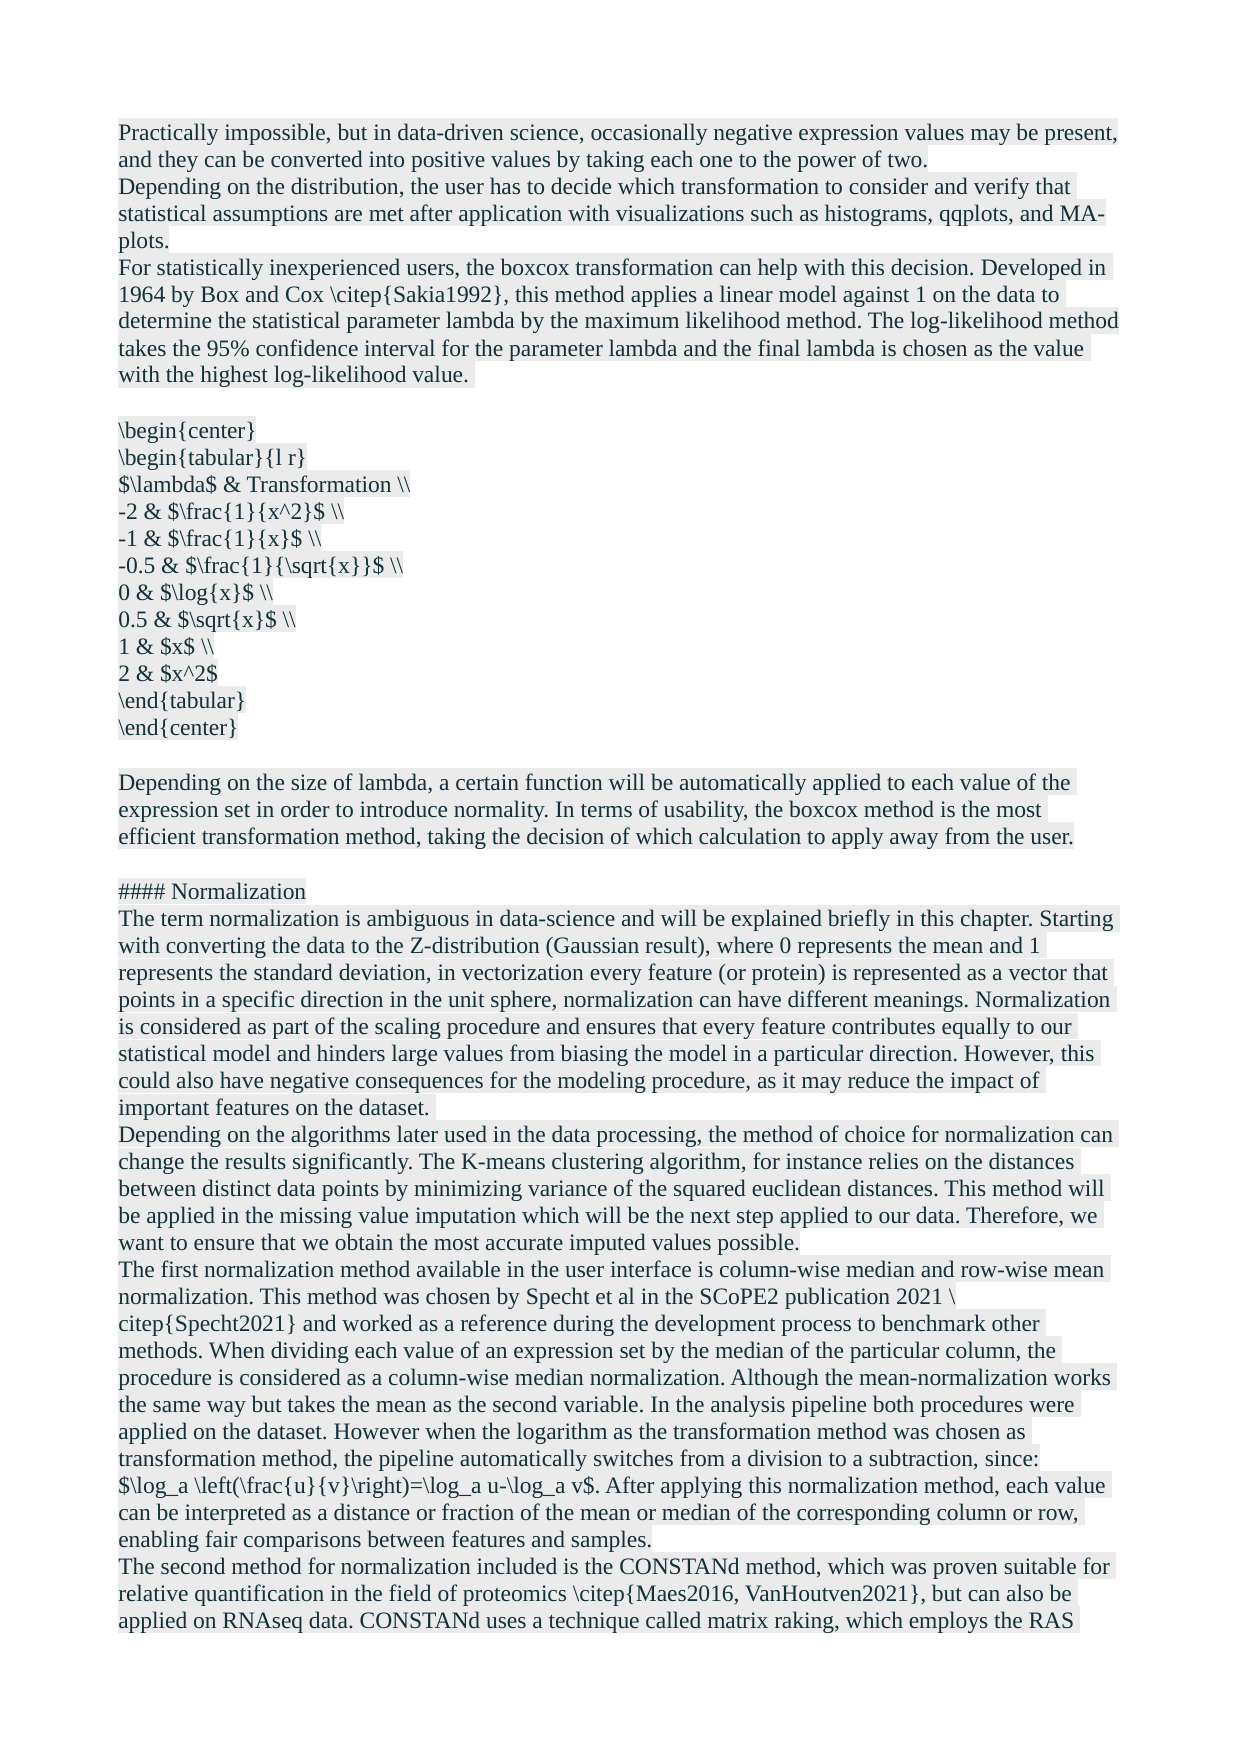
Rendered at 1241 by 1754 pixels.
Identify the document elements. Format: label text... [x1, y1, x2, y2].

text The second method for normalization included is the CONSTANd method, which was proven suitable for relative quantification in the field of proteomics \citep{Maes2016, VanHoutven2021}, but can also be applied on RNAseq data. CONSTANd uses a technique called matrix raking, which employs the RAS [118, 1552, 1122, 1633]
text 0 & $\log{x}$ \\ [118, 578, 1122, 605]
text 1 & $x$ \\ [118, 632, 1122, 659]
text \end{center} [118, 713, 1122, 740]
text The first normalization method available in the user interface is column-wise median and row-wise mean normalization. This method was chosen by Specht et al in the SCoPE2 publication 2021 \citep{Specht2021} and worked as a reference during the development process to benchmark other methods. When dividing each value of an expression set by the median of the particular column, the procedure is considered as a column-wise median normalization. Although the mean-normalization works the same way but takes the mean as the second variable. In the analysis pipeline both procedures were applied on the dataset. However when the logarithm as the transformation method was chosen as transformation method, the pipeline automatically switches from a division to a subtraction, since: [118, 1255, 1122, 1471]
text The term normalization is ambiguous in data-science and will be explained briefly in this chapter. Starting with converting the data to the Z-distribution (Gaussian result), where 0 represents the mean and 1 represents the standard deviation, in vectorization every feature (or protein) is represented as a vector that points in a specific direction in the unit sphere, normalization can have different meanings. Normalization is considered as part of the scaling procedure and ensures that every feature contributes equally to our statistical model and hinders large values from biasing the model in a particular direction. However, this could also have negative consequences for the modeling procedure, as it may reduce the impact of important features on the dataset. [118, 904, 1122, 1120]
text #### Normalization [118, 878, 1122, 904]
text 0.5 & $\sqrt{x}$ \\ [118, 605, 1122, 632]
text For statistically inexperienced users, the boxcox transformation can help with this decision. Developed in 1964 by Box and Cox \citep{Sakia1992}, this method applies a linear model against 1 on the data to determine the statistical parameter lambda by the maximum likelihood method. The log-likelihood method takes the 95% confidence interval for the parameter lambda and the final lambda is chosen as the value with the highest log-likelihood value. [118, 253, 1122, 388]
text -2 & $\frac{1}{x^2}$ \\ [118, 497, 1122, 524]
text Depending on the distribution, the user has to decide which transformation to consider and verify that statistical assumptions are met after application with visualizations such as histograms, qqplots, and MA-plots. [118, 172, 1122, 253]
text \begin{center} [118, 416, 1122, 443]
text -1 & $\frac{1}{x}$ \\ [118, 524, 1122, 551]
text 2 & $x^2$ [118, 659, 1122, 686]
text $\lambda$ & Transformation \\ [118, 470, 1122, 497]
text Practically impossible, but in data-driven science, occasionally negative expression values may be present, and they can be converted into positive values by taking each one to the power of two. [118, 118, 1122, 172]
text -0.5 & $\frac{1}{\sqrt{x}}$ \\ [118, 551, 1122, 578]
text Depending on the algorithms later used in the data processing, the method of choice for normalization can change the results significantly. The K-means clustering algorithm, for instance relies on the distances between distinct data points by minimizing variance of the squared euclidean distances. This method will be applied in the missing value imputation which will be the next step applied to our data. Therefore, we want to ensure that we obtain the most accurate imputed values possible. [118, 1120, 1122, 1255]
text \begin{tabular}{l r} [118, 443, 1122, 470]
text \end{tabular} [118, 686, 1122, 713]
text $\log_a \left(\frac{u}{v}\right)=\log_a u-\log_a v$. After applying this normalization method, each value can be interpreted as a distance or fraction of the mean or median of the corresponding column or row, enabling fair comparisons between features and samples. [118, 1471, 1122, 1552]
text Depending on the size of lambda, a certain function will be automatically applied to each value of the expression set in order to introduce normality. In terms of usability, the boxcox method is the most efficient transformation method, taking the decision of which calculation to apply away from the user. [118, 768, 1122, 849]
